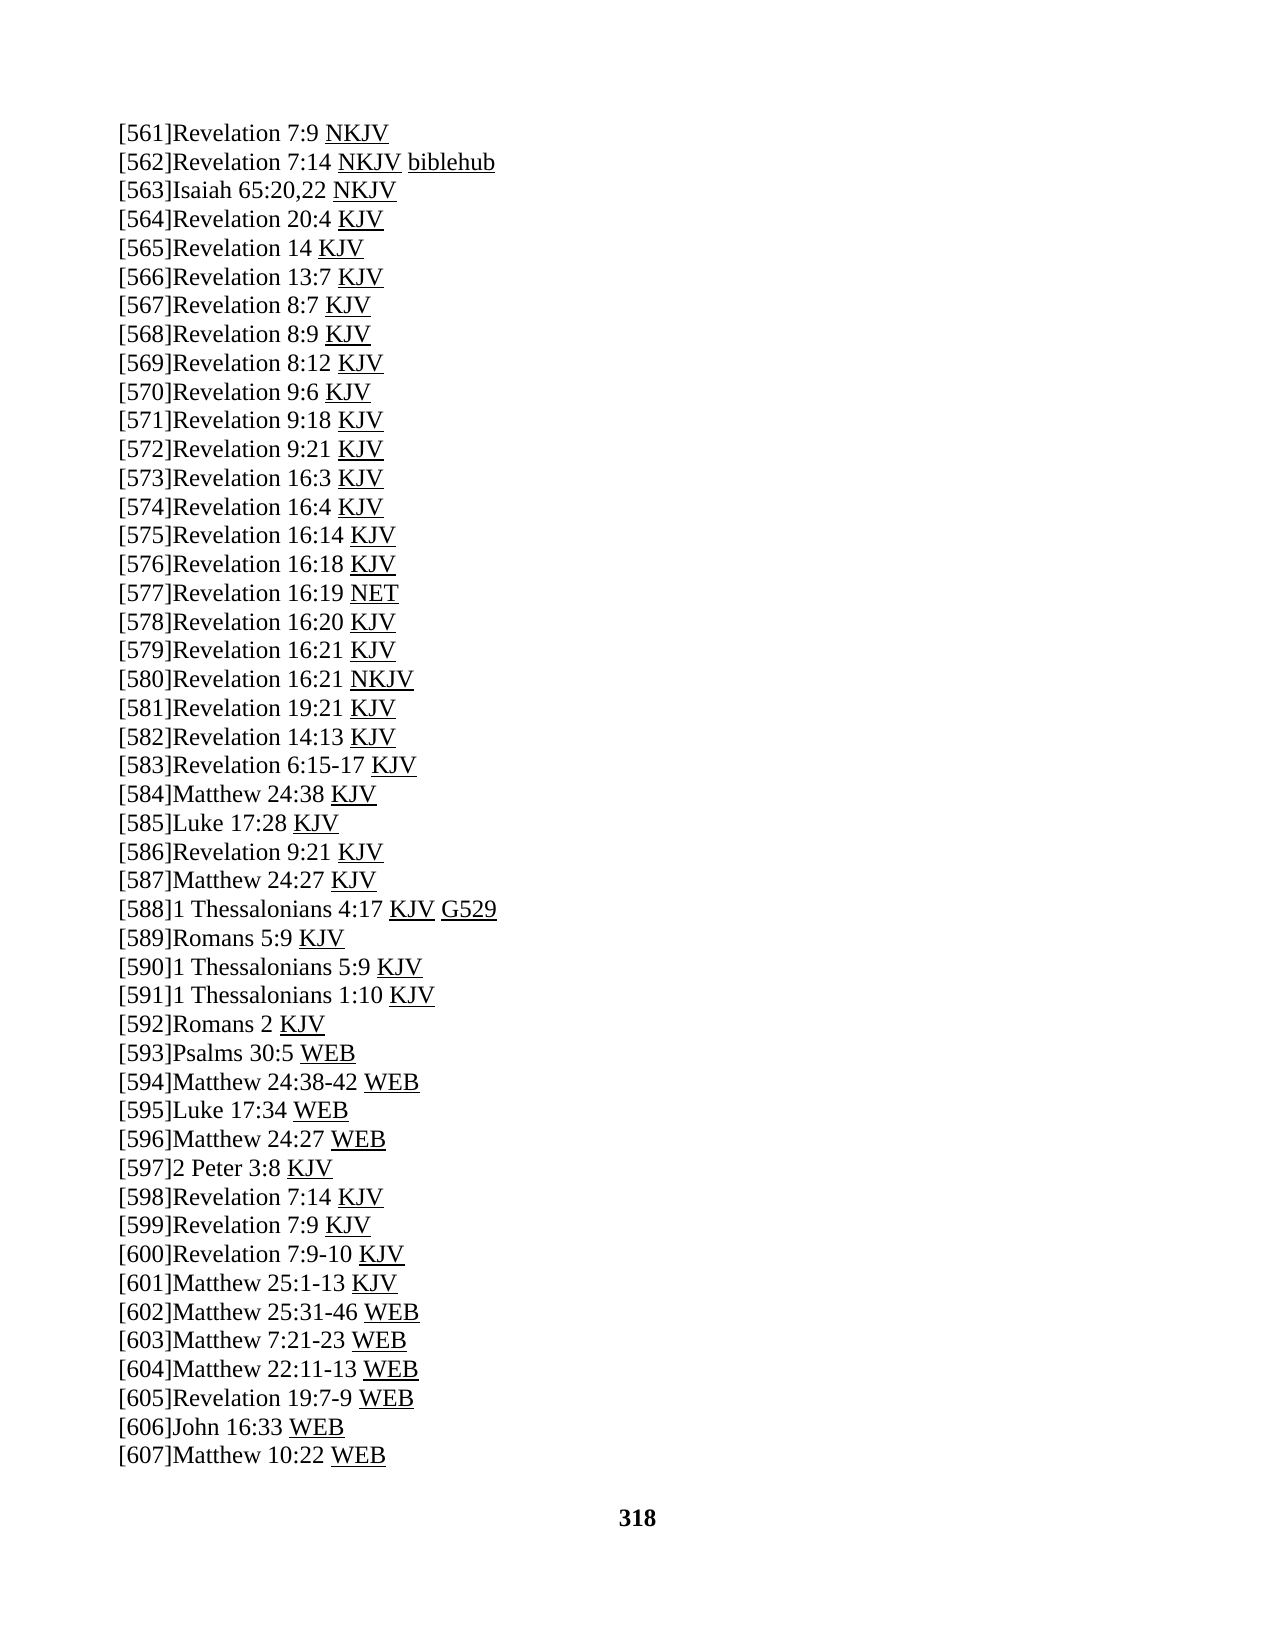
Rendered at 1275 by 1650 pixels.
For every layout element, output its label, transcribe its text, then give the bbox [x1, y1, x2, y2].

text Revelation 7:9 KJV [118, 1211, 1157, 1239]
text Revelation 7:14 NKJV biblehub [118, 147, 1157, 176]
text Matthew 25:1-13 KJV [118, 1268, 1157, 1297]
text Matthew 10:22 WEB [118, 1441, 1157, 1469]
text Revelation 9:21 KJV [118, 837, 1157, 866]
text Revelation 6:15-17 KJV [118, 751, 1157, 779]
text 2 Peter 3:8 KJV [118, 1153, 1157, 1182]
text Isaiah 65:20,22 NKJV [118, 176, 1157, 204]
text Romans 2 KJV [118, 1009, 1157, 1038]
text Matthew 25:31-46 WEB [118, 1297, 1157, 1326]
text Revelation 8:7 KJV [118, 291, 1157, 319]
text 1 Thessalonians 1:10 KJV [118, 981, 1157, 1009]
text Psalms 30:5 WEB [118, 1038, 1157, 1067]
text Luke 17:34 WEB [118, 1096, 1157, 1124]
text 1 Thessalonians 5:9 KJV [118, 952, 1157, 981]
text John 16:33 WEB [118, 1412, 1157, 1441]
text Matthew 24:38 KJV [118, 779, 1157, 808]
text Revelation 7:9 NKJV [118, 118, 1157, 147]
text Matthew 7:21-23 WEB [118, 1326, 1157, 1354]
text 1 Thessalonians 4:17 KJV G529 [118, 894, 1157, 923]
text Revelation 16:14 KJV [118, 521, 1157, 549]
text Revelation 7:14 KJV [118, 1182, 1157, 1211]
text Revelation 16:21 KJV [118, 636, 1157, 664]
text Revelation 8:9 KJV [118, 319, 1157, 348]
text Revelation 19:21 KJV [118, 693, 1157, 722]
text Revelation 13:7 KJV [118, 262, 1157, 291]
text Romans 5:9 KJV [118, 923, 1157, 952]
text Matthew 22:11-13 WEB [118, 1354, 1157, 1383]
text Revelation 16:19 NET [118, 578, 1157, 607]
text Revelation 9:6 KJV [118, 377, 1157, 406]
text Revelation 9:21 KJV [118, 434, 1157, 463]
text Matthew 24:27 KJV [118, 866, 1157, 894]
text Revelation 16:21 NKJV [118, 664, 1157, 693]
text Revelation 19:7-9 WEB [118, 1383, 1157, 1412]
text Matthew 24:27 WEB [118, 1124, 1157, 1153]
text Revelation 20:4 KJV [118, 204, 1157, 233]
text Matthew 24:38-42 WEB [118, 1067, 1157, 1096]
text Revelation 16:3 KJV [118, 463, 1157, 492]
text Revelation 14 KJV [118, 233, 1157, 262]
text Revelation 9:18 KJV [118, 406, 1157, 434]
text Revelation 16:4 KJV [118, 492, 1157, 521]
text Revelation 14:13 KJV [118, 722, 1157, 751]
text Revelation 8:12 KJV [118, 348, 1157, 377]
text Revelation 7:9-10 KJV [118, 1239, 1157, 1268]
text Revelation 16:20 KJV [118, 607, 1157, 636]
text Luke 17:28 KJV [118, 808, 1157, 837]
text Revelation 16:18 KJV [118, 549, 1157, 578]
